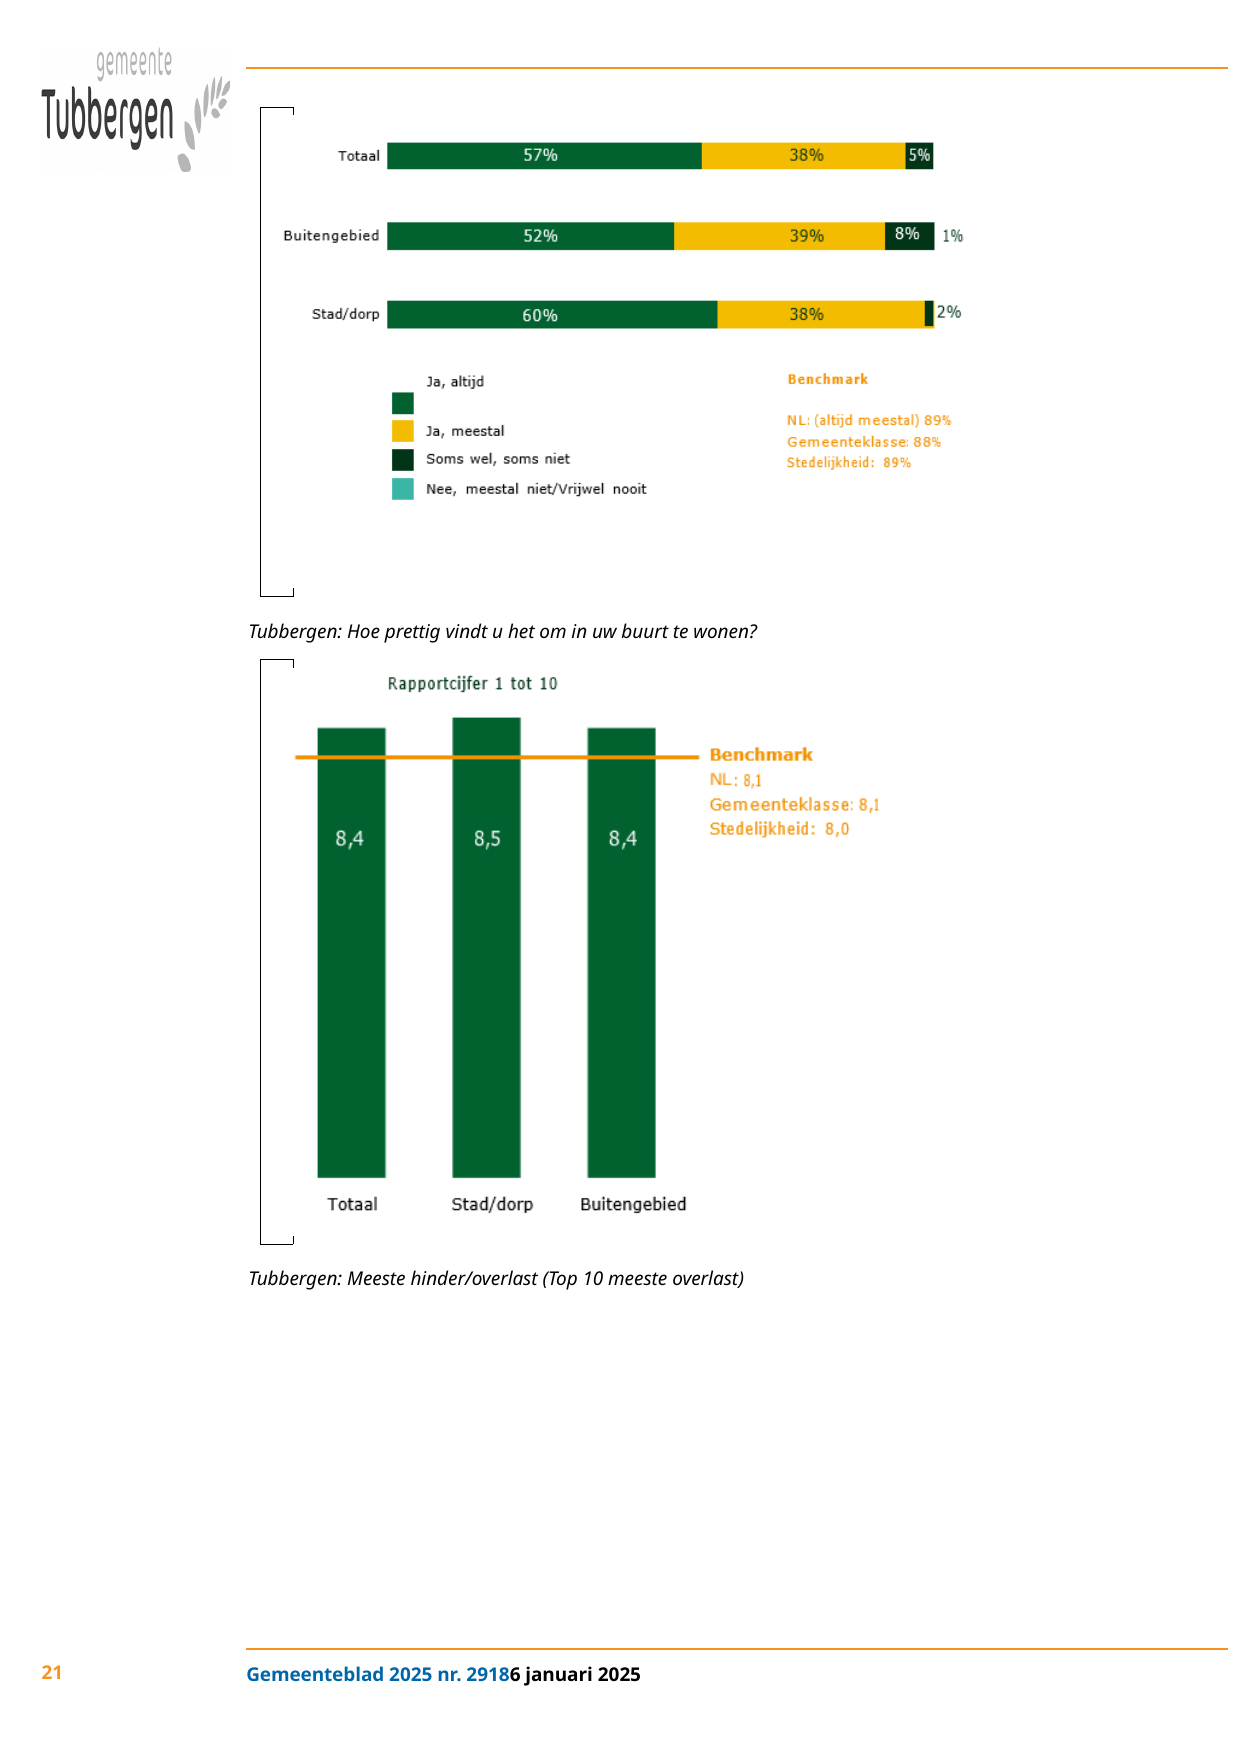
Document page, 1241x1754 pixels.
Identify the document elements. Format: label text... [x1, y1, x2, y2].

picture [268, 115, 1031, 588]
text Tubbergen: Meeste hinder/overlast (Top 10 meeste overlast) [248, 1266, 1152, 1291]
picture [41, 47, 231, 172]
picture [268, 668, 913, 1236]
text Tubbergen: Hoe prettig vindt u het om in uw buurt te wonen? [248, 618, 1152, 643]
